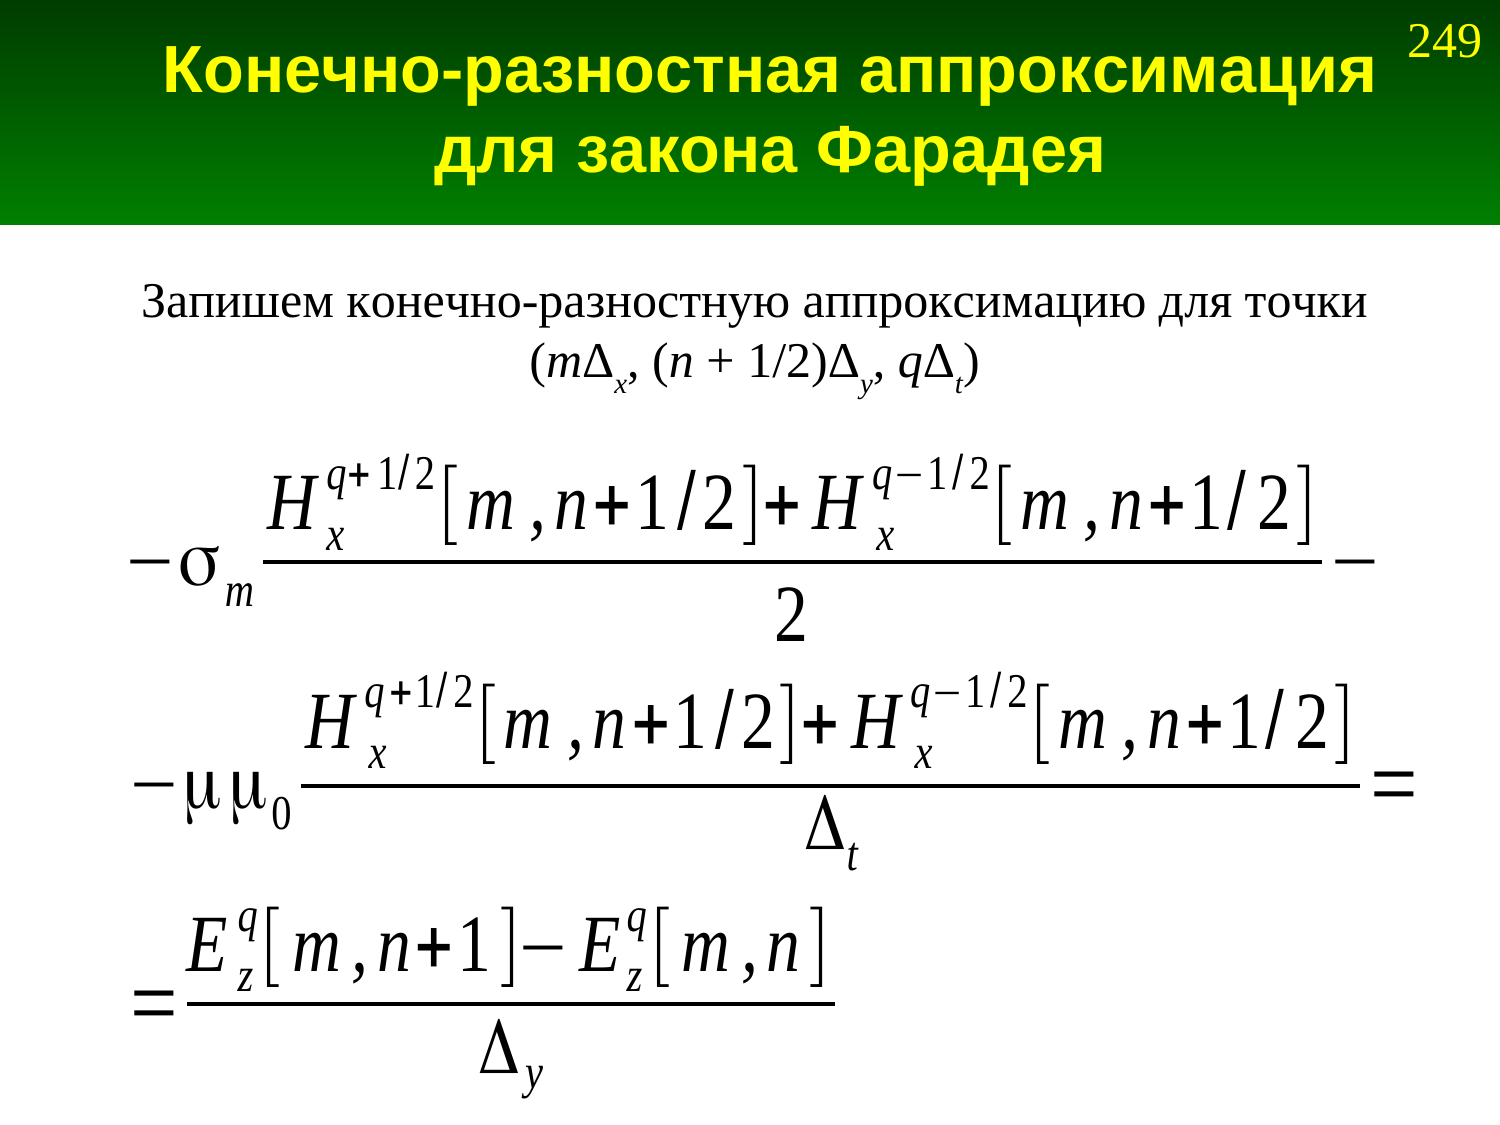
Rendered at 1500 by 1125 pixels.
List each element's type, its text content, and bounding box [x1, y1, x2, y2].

title Конечно-разностная аппроксимация для закона Фарадея [100, 7, 1441, 204]
chart [106, 443, 1438, 1101]
text_box Запишем конечно-разностную аппроксимацию для точки (mΔx, (n + 1/2)Δy, qΔt) [126, 259, 1384, 407]
